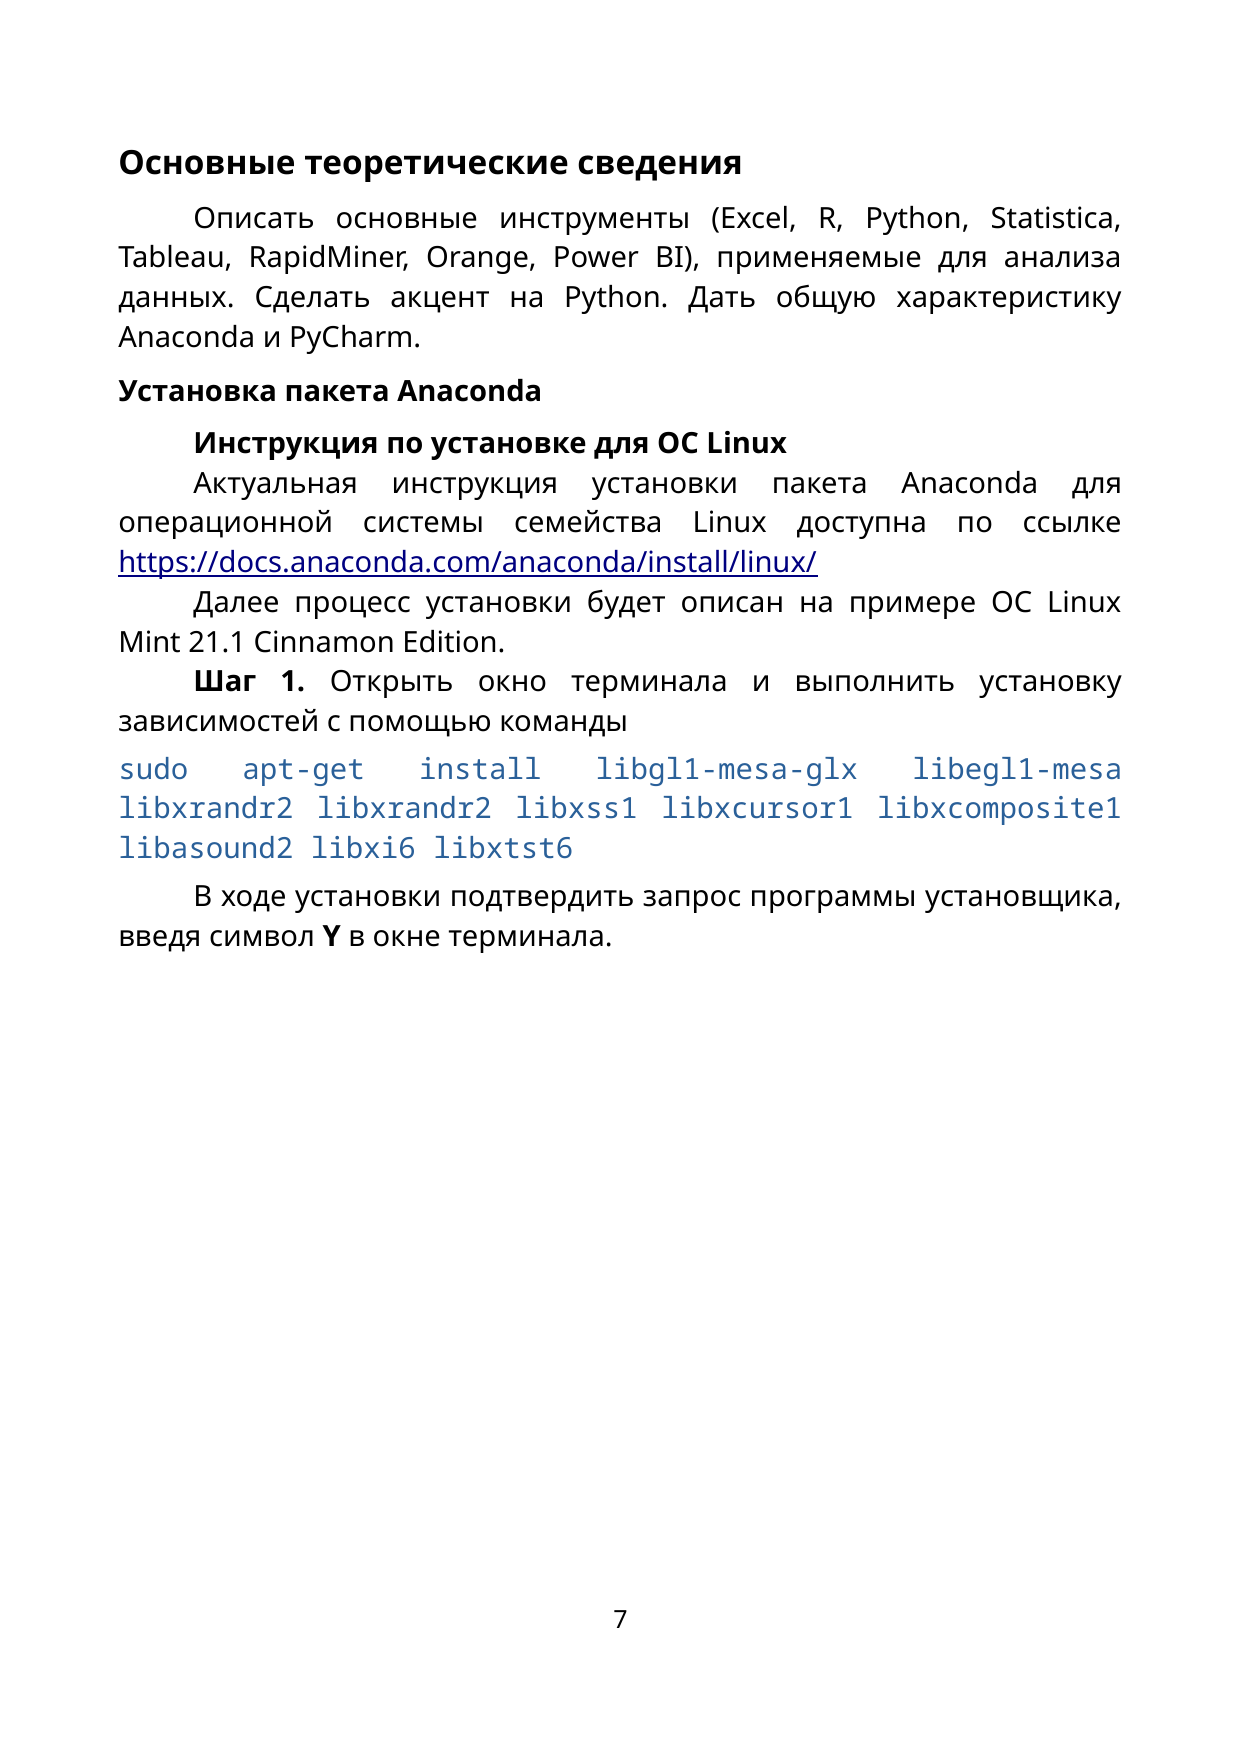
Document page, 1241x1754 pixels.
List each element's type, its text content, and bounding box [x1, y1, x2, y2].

text Описать основные инструменты (Excel, R, Python, Statistica, Tableau, RapidMiner, Orange, Power BI), применяемые для анализа данных. Сделать акцент на Python. Дать общую характеристику Anaconda и PyCharm. [118, 197, 1122, 356]
subtitle Основные теоретические сведения [118, 139, 1122, 184]
text sudo apt-get install libgl1-mesa-glx libegl1-mesa libxrandr2 libxrandr2 libxss1 libxcursor1 libxcomposite1 libasound2 libxi6 libxtst6 [118, 748, 1122, 867]
text Шаг 1. Открыть окно терминала и выполнить установку зависимостей с помощью команды [118, 661, 1122, 740]
text Инструкция по установке для ОС Linux [118, 422, 1122, 462]
text Далее процесс установки будет описан на примере ОС Linux Mint 21.1 Cinnamon Edition. [118, 581, 1122, 661]
text Актуальная инструкция установки пакета Anaconda для операционной системы семейства Linux доступна по ссылке https://docs.anaconda.com/anaconda/install/linux/ [118, 462, 1122, 581]
text В ходе установки подтвердить запрос программы установщика, введя символ Y в окне терминала. [118, 875, 1122, 954]
subtitle Установка пакета Anaconda [118, 370, 1122, 410]
